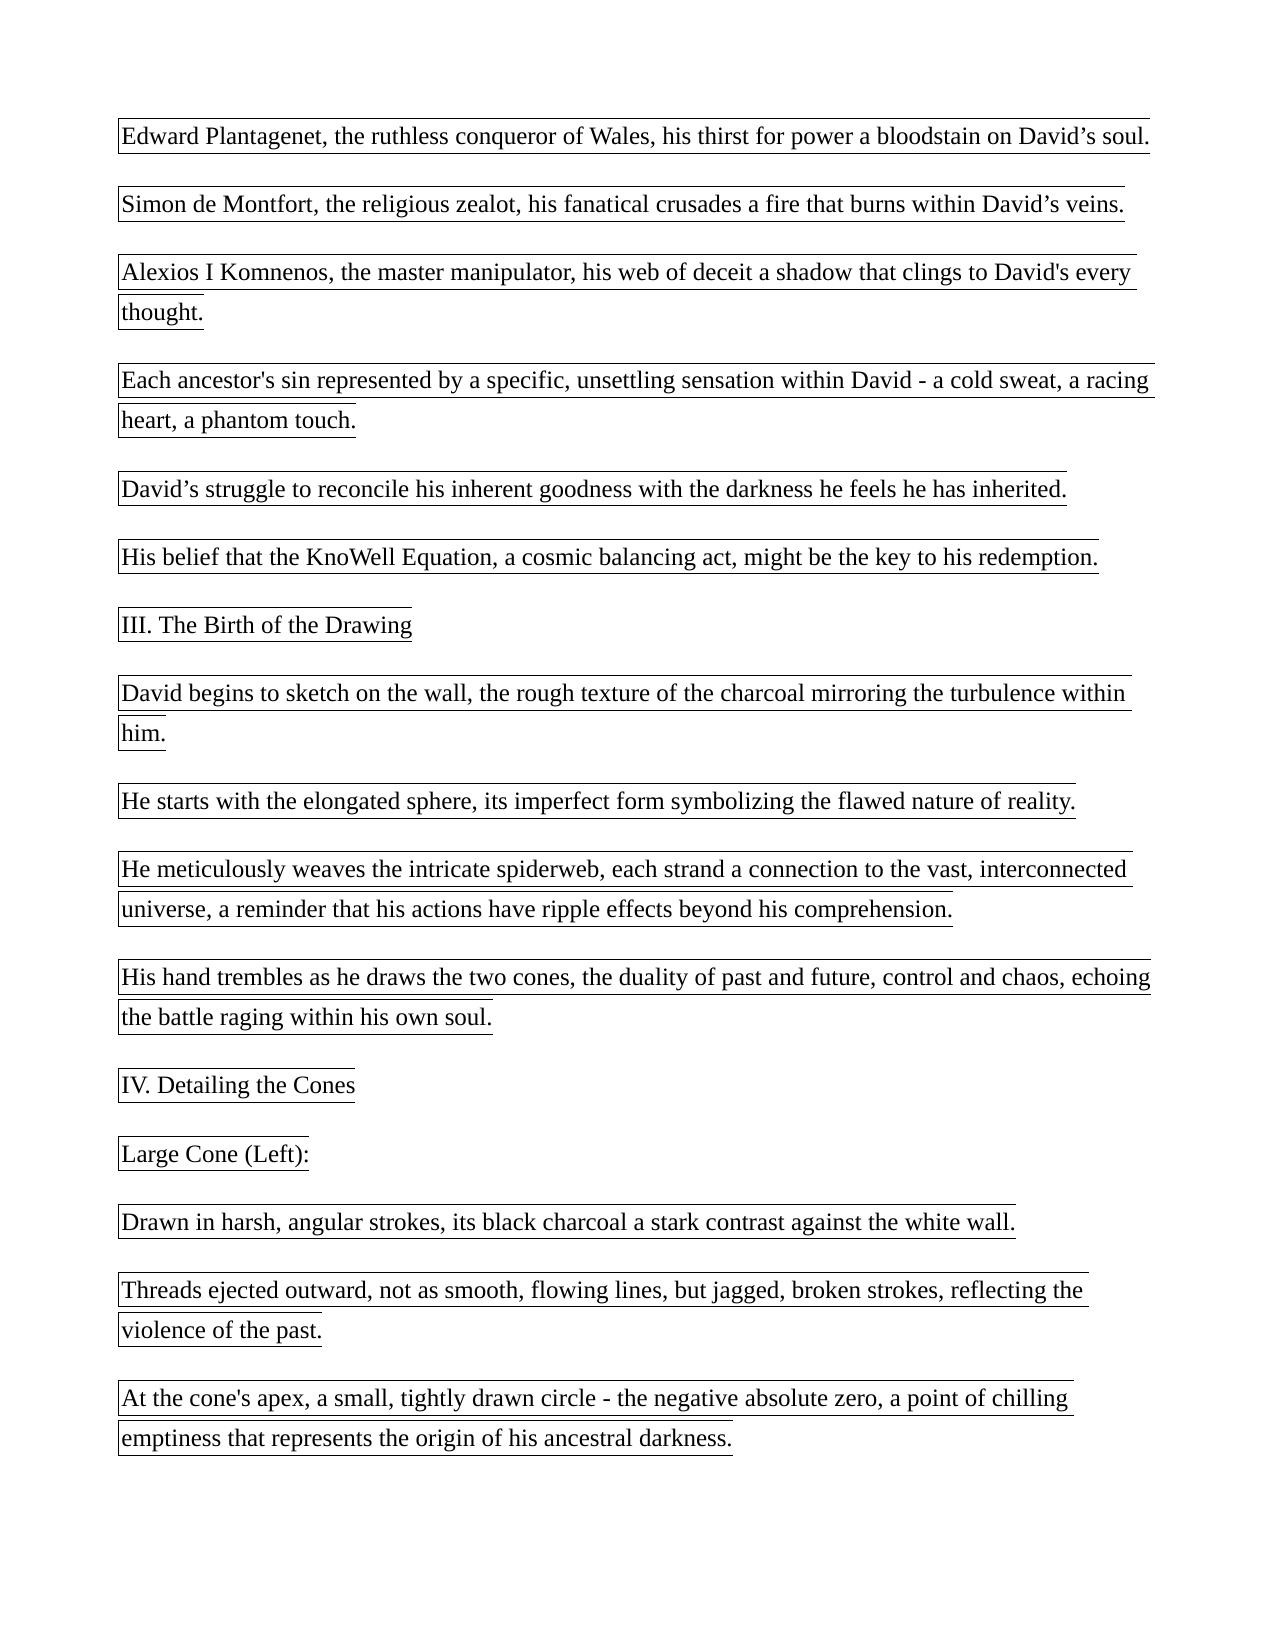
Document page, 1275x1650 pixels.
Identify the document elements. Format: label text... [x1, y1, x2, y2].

text At the cone's apex, a small, tightly drawn circle - the negative absolute zero, a point of chilling emptiness that represents the origin of his ancestral darkness. [118, 1380, 1157, 1455]
text His hand trembles as he draws the two cones, the duality of past and future, control and chaos, echoing the battle raging within his own soul. [118, 959, 1157, 1034]
text David’s struggle to reconcile his inherent goodness with the darkness he feels he has inherited. [119, 471, 1157, 505]
text He starts with the elongated sphere, its imperfect form symbolizing the flawed nature of reality. [119, 783, 1157, 818]
text Large Cone (Left): [119, 1136, 1157, 1170]
text Edward Plantagenet, the ruthless conqueror of Wales, his thirst for power a bloodstain on David’s soul. [119, 118, 1157, 153]
text Each ancestor's sin represented by a specific, unsettling sensation within David - a cold sweat, a racing heart, a phantom touch. [118, 362, 1157, 437]
text III. The Birth of the Drawing [119, 607, 1157, 642]
text David begins to sketch on the wall, the rough texture of the charcoal mirroring the turbulence within him. [118, 675, 1157, 750]
text His belief that the KnoWell Equation, a cosmic balancing act, might be the key to his redemption. [119, 539, 1157, 573]
text Alexios I Komnenos, the master manipulator, his web of deceit a shadow that clings to David's every thought. [118, 254, 1157, 329]
text Threads ejected outward, not as smooth, flowing lines, but jagged, broken strokes, reflecting the violence of the past. [118, 1272, 1157, 1347]
text IV. Detailing the Cones [118, 1067, 1157, 1102]
text Simon de Montfort, the religious zealot, his fanatical crusades a fire that burns within David’s veins. [119, 186, 1157, 221]
text He meticulously weaves the intricate spiderweb, each strand a connection to the vast, interconnected universe, a reminder that his actions have ripple effects beyond his comprehension. [118, 851, 1157, 926]
text Drawn in harsh, angular strokes, its black charcoal a stark contrast against the white wall. [119, 1204, 1157, 1238]
